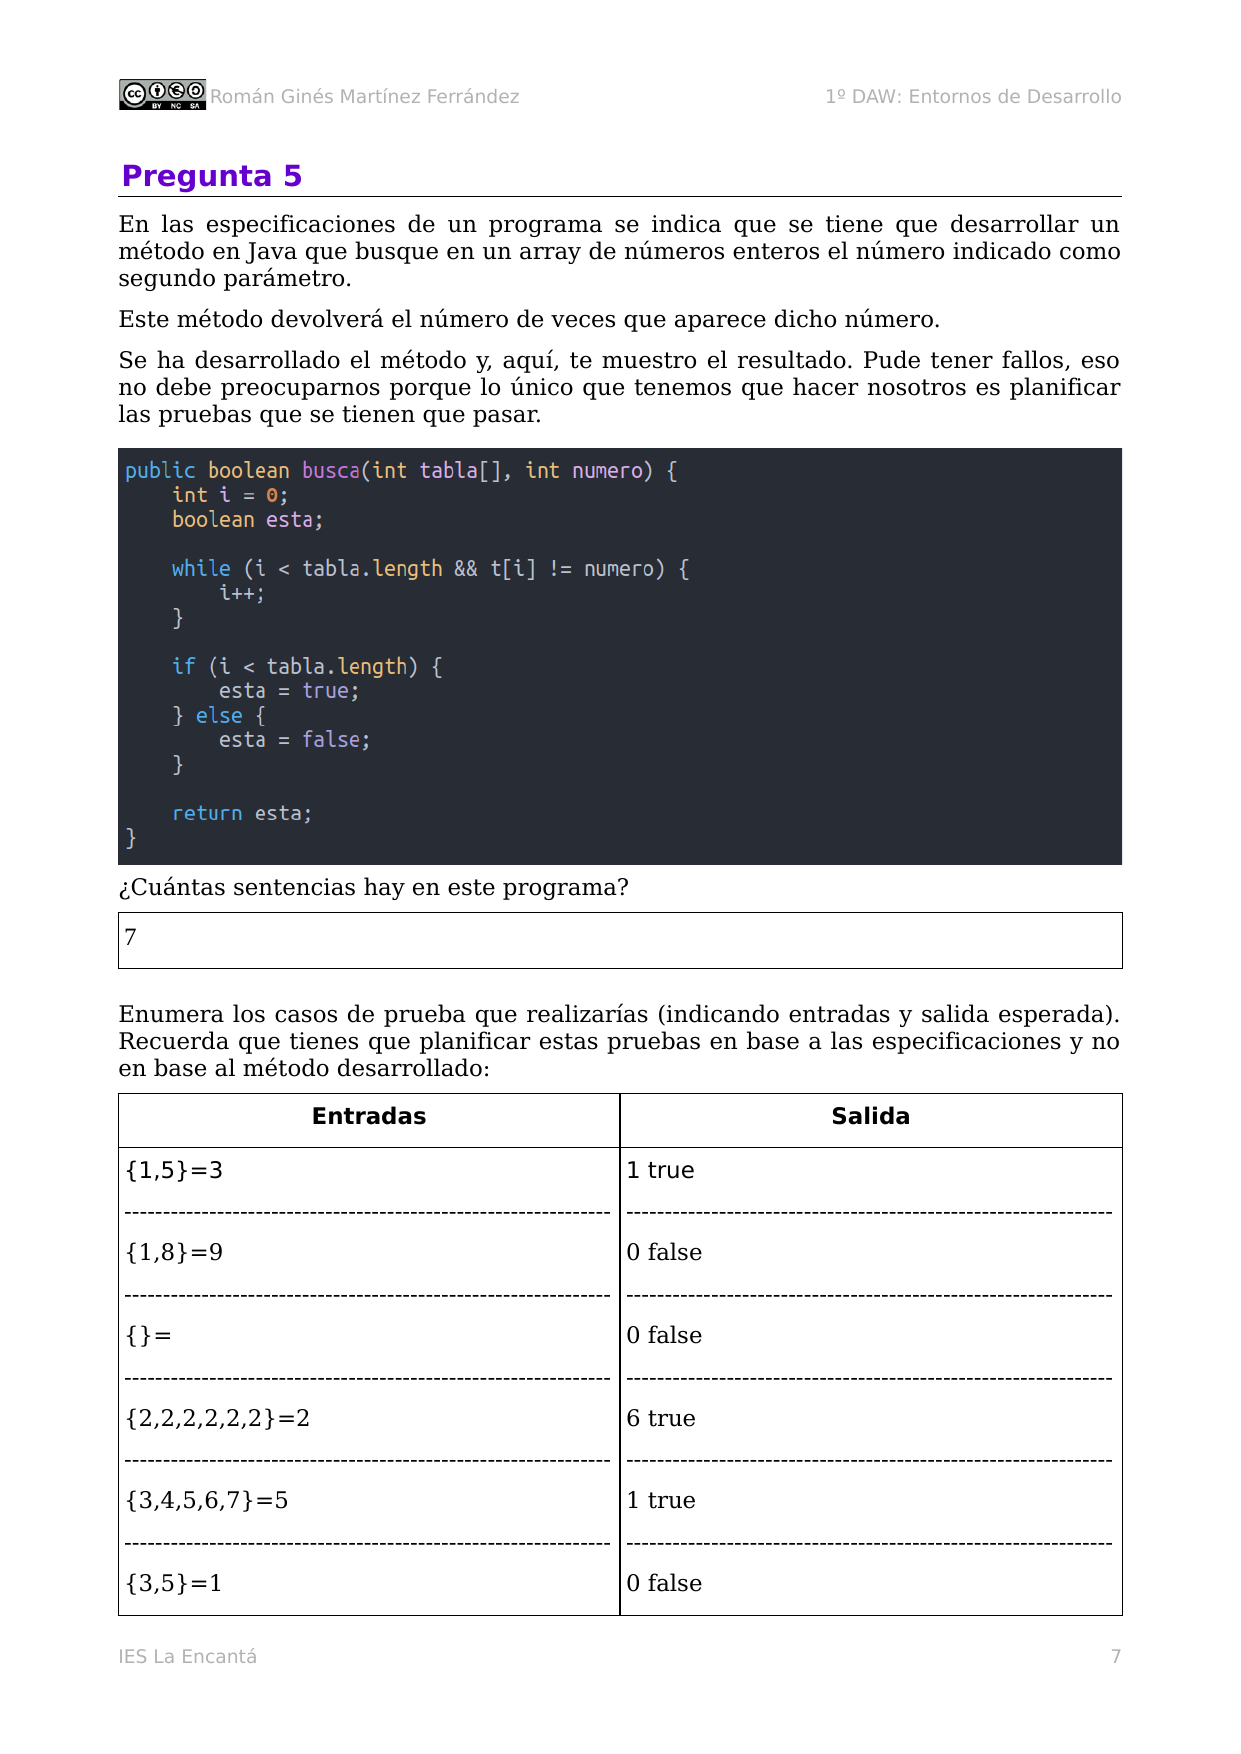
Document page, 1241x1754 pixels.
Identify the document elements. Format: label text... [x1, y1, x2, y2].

table_header 7 [119, 913, 1122, 968]
picture [119, 79, 207, 110]
text Este método devolverá el número de veces que aparece dicho número. [118, 306, 1122, 333]
text ¿Cuántas sentencias hay en este programa? [118, 865, 1122, 900]
text En las especificaciones de un programa se indica que se tiene que desarrollar un método en Java que busque en un array de números enteros el número indicado como segundo parámetro. [118, 211, 1122, 291]
text [118, 442, 1122, 448]
table_cell {1,5}=3 --------------------------------------------------------------- {1,8}=9 --------------------------------------------------------------- {}= --------------------------------------------------------------- {2,2,2,2,2,2}=2 --------------------------------------------------------------- {3,4,5,6,7}=5 --------------------------------------------------------------- {3,5}=1 [119, 1148, 619, 1614]
text Se ha desarrollado el método y, aquí, te muestro el resultado. Pude tener fallos, eso no debe preocuparnos porque lo único que tenemos que hacer nosotros es planificar las pruebas que se tienen que pasar. [118, 347, 1122, 427]
table_header Salida [621, 1094, 1122, 1147]
text Pregunta 5 [118, 156, 1122, 196]
table_cell 1 true --------------------------------------------------------------- 0 false --------------------------------------------------------------- 0 false --------------------------------------------------------------- 6 true --------------------------------------------------------------- 1 true --------------------------------------------------------------- 0 false [621, 1148, 1122, 1614]
table_header Entradas [119, 1094, 619, 1147]
text Enumera los casos de prueba que realizarías (indicando entradas y salida esperada). Recuerda que tienes que planificar estas pruebas en base a las especificaciones y no en base al método desarrollado: [118, 1002, 1122, 1082]
picture [118, 448, 1123, 865]
